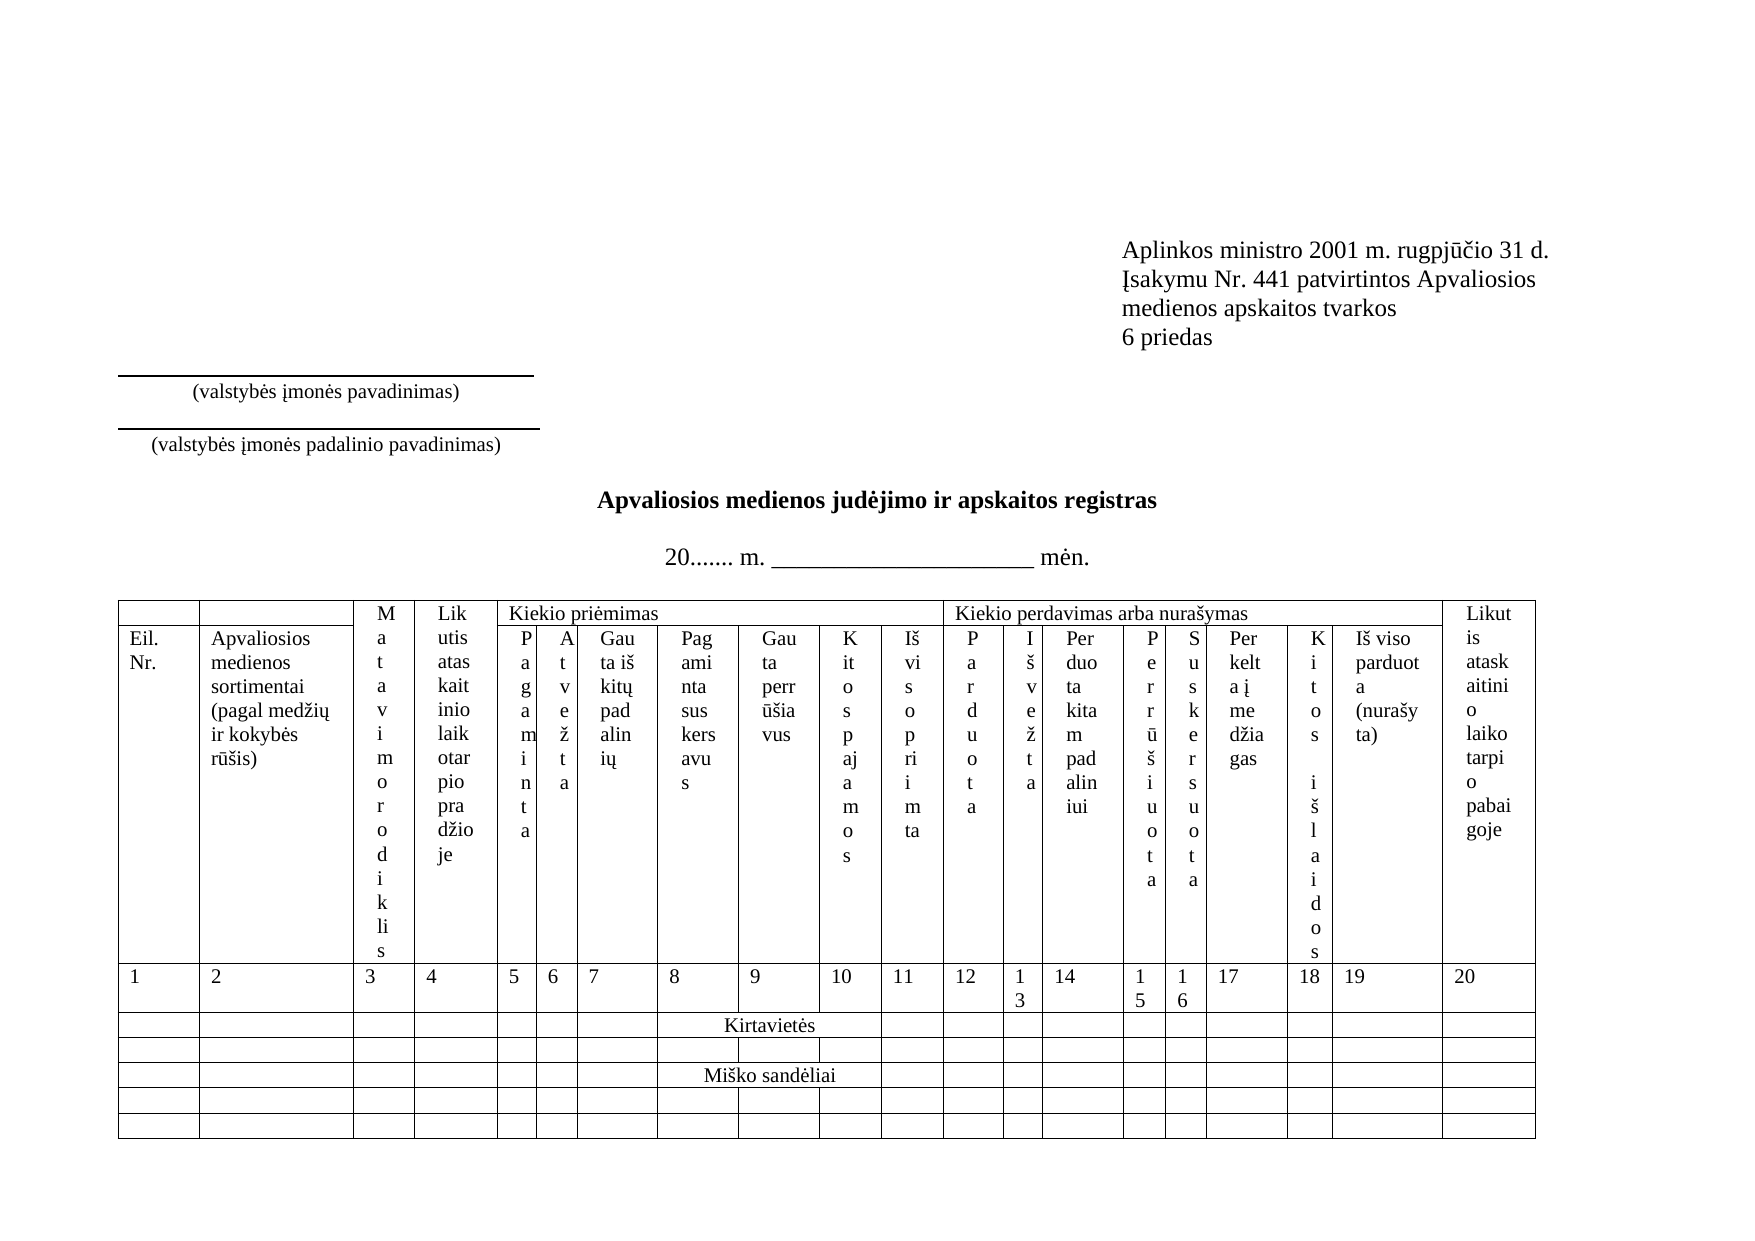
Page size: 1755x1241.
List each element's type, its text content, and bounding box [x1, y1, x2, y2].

table_cell 11 [882, 964, 943, 1012]
table_cell [537, 1114, 577, 1137]
table_cell [1124, 1088, 1165, 1112]
table_cell Kirtavietės [658, 1013, 881, 1037]
table_cell [200, 1038, 353, 1062]
table_cell [578, 1038, 657, 1062]
table_cell Atvežta [537, 626, 577, 963]
table_cell [1333, 1114, 1442, 1137]
table_cell Kitos išlaidos [1288, 626, 1332, 963]
table_cell [498, 1063, 536, 1087]
table_cell 12 [944, 964, 1003, 1012]
table_cell [1288, 1088, 1332, 1112]
table_cell Miško sandėliai [658, 1063, 881, 1087]
table_cell [1043, 1038, 1123, 1062]
table_cell Pagaminta [498, 626, 536, 963]
table_cell 3 [354, 964, 414, 1012]
table_cell [658, 1038, 738, 1062]
table_cell [1043, 1013, 1123, 1037]
table_cell 16 [1166, 964, 1206, 1012]
table_cell [415, 1038, 497, 1062]
table_cell 19 [1333, 964, 1442, 1012]
table_cell 20 [1443, 964, 1535, 1012]
table_cell 8 [658, 964, 738, 1012]
table_cell [1333, 1063, 1442, 1087]
table_cell [537, 1013, 577, 1037]
table_cell [1207, 1063, 1287, 1087]
table_cell [1166, 1063, 1206, 1087]
table_cell [1288, 1038, 1332, 1062]
table_cell [820, 1114, 881, 1137]
table_cell [1207, 1114, 1287, 1137]
table_cell 1 [119, 964, 199, 1012]
table_cell [354, 1063, 414, 1087]
table_cell [1124, 1114, 1165, 1137]
table_cell Iš viso parduota (nurašyta) [1333, 626, 1442, 963]
table_cell Suskersuota [1166, 626, 1206, 963]
table_cell [1443, 1114, 1535, 1137]
table_cell [200, 1013, 353, 1037]
table_cell [1443, 1013, 1535, 1037]
text (valstybės įmonės padalinio pavadinimas) [118, 432, 1636, 456]
table_cell [1166, 1013, 1206, 1037]
table_cell [944, 1088, 1003, 1112]
table_cell [1004, 1063, 1042, 1087]
table_cell [739, 1114, 819, 1137]
table_cell [1207, 1038, 1287, 1062]
table_header Kiekio perdavimas arba nurašymas [944, 601, 1442, 625]
table_header Kiekio priėmimas [498, 601, 943, 625]
table_cell [498, 1038, 536, 1062]
table_cell [354, 1114, 414, 1137]
table_cell [119, 1063, 199, 1087]
table_cell [882, 1088, 943, 1112]
table_cell [578, 1114, 657, 1137]
table_cell [1004, 1013, 1042, 1037]
table_cell [1004, 1088, 1042, 1112]
table_cell [498, 1088, 536, 1112]
table_header Matavimo rodiklis [354, 601, 414, 963]
table_cell 5 [498, 964, 536, 1012]
table_cell [944, 1038, 1003, 1062]
table_cell 15 [1124, 964, 1165, 1012]
table_cell [1288, 1013, 1332, 1037]
table_cell Pagaminta suskersavus [658, 626, 738, 963]
table_cell [882, 1114, 943, 1137]
table_cell 2 [200, 964, 353, 1012]
table_cell [578, 1088, 657, 1112]
table_cell [1207, 1088, 1287, 1112]
table_cell 10 [820, 964, 881, 1012]
table_cell [1124, 1013, 1165, 1037]
table_cell [944, 1013, 1003, 1037]
table_cell [1443, 1038, 1535, 1062]
text Įsakymu Nr. 441 patvirtintos Apvaliosios [118, 264, 1636, 293]
table_cell [498, 1114, 536, 1137]
table_cell [354, 1088, 414, 1112]
table_cell [1124, 1063, 1165, 1087]
table_cell Apvaliosios medienos sortimentai (pagal medžių ir kokybės rūšis) [200, 626, 353, 963]
table_cell [200, 1114, 353, 1137]
table_cell Parduota [944, 626, 1003, 963]
table_cell [820, 1088, 881, 1112]
table_cell [1004, 1038, 1042, 1062]
table_cell Perduota kitam padaliniui [1043, 626, 1123, 963]
text Apvaliosios medienos judėjimo ir apskaitos registras [118, 485, 1636, 513]
table_cell Perkelta į medžiagas [1207, 626, 1287, 963]
table_cell [1333, 1013, 1442, 1037]
table_cell [498, 1013, 536, 1037]
table_cell [739, 1088, 819, 1112]
table_cell Išvežta [1004, 626, 1042, 963]
table_cell Gauta iš kitų padalinių [578, 626, 657, 963]
table_cell [119, 1038, 199, 1062]
text (valstybės įmonės pavadinimas) [118, 379, 1636, 403]
table_cell [1333, 1038, 1442, 1062]
text 6 priedas [118, 322, 1636, 350]
table_cell [820, 1038, 881, 1062]
table_cell [658, 1114, 738, 1137]
table_cell [354, 1013, 414, 1037]
table_cell [537, 1063, 577, 1087]
table_cell [200, 1063, 353, 1087]
table_cell [1166, 1038, 1206, 1062]
table_cell [1124, 1038, 1165, 1062]
table_cell [739, 1038, 819, 1062]
table_cell [354, 1038, 414, 1062]
table_cell [1043, 1063, 1123, 1087]
table_cell [1443, 1088, 1535, 1112]
table_cell [1166, 1088, 1206, 1112]
table_cell Iš viso priimta [882, 626, 943, 963]
table_cell [1043, 1114, 1123, 1137]
table_cell [1288, 1063, 1332, 1087]
table_cell [537, 1088, 577, 1112]
table_header [200, 601, 353, 625]
table_cell 9 [739, 964, 819, 1012]
table_header [119, 601, 199, 625]
text Aplinkos ministro 2001 m. rugpjūčio 31 d. [118, 235, 1636, 264]
text medienos apskaitos tvarkos [118, 293, 1636, 322]
text 20....... m. _____________________ mėn. [118, 542, 1636, 571]
table_cell [1004, 1114, 1042, 1137]
table_cell [882, 1063, 943, 1087]
table_cell [944, 1063, 1003, 1087]
table_cell [119, 1088, 199, 1112]
table_cell [415, 1088, 497, 1112]
table_cell 13 [1004, 964, 1042, 1012]
table_cell [578, 1013, 657, 1037]
table_cell [944, 1114, 1003, 1137]
table_header Likutis ataskaitinio laikotarpio pradžioje [415, 601, 497, 963]
table_cell 17 [1207, 964, 1287, 1012]
table_cell [1043, 1088, 1123, 1112]
table_cell 18 [1288, 964, 1332, 1012]
table_cell [658, 1088, 738, 1112]
table_cell Eil. Nr. [119, 626, 199, 963]
table_cell [119, 1114, 199, 1137]
table_cell 4 [415, 964, 497, 1012]
table_cell [882, 1038, 943, 1062]
table_cell [1166, 1114, 1206, 1137]
table_cell Gauta perrūšiavus [739, 626, 819, 963]
table_cell Kitos pajamos [820, 626, 881, 963]
table_cell [1443, 1063, 1535, 1087]
table_cell [537, 1038, 577, 1062]
table_cell [1207, 1013, 1287, 1037]
table_cell [1333, 1088, 1442, 1112]
table_cell [882, 1013, 943, 1037]
table_cell Perrūšiuota [1124, 626, 1165, 963]
table_header Likutis ataskaitinio laikotarpio pabaigoje [1443, 601, 1535, 963]
table_cell [415, 1013, 497, 1037]
table_cell [415, 1114, 497, 1137]
table_cell 14 [1043, 964, 1123, 1012]
table_cell [578, 1063, 657, 1087]
table_cell 6 [537, 964, 577, 1012]
table_cell 7 [578, 964, 657, 1012]
table_cell [1288, 1114, 1332, 1137]
table_cell [119, 1013, 199, 1037]
table_cell [200, 1088, 353, 1112]
table_cell [415, 1063, 497, 1087]
